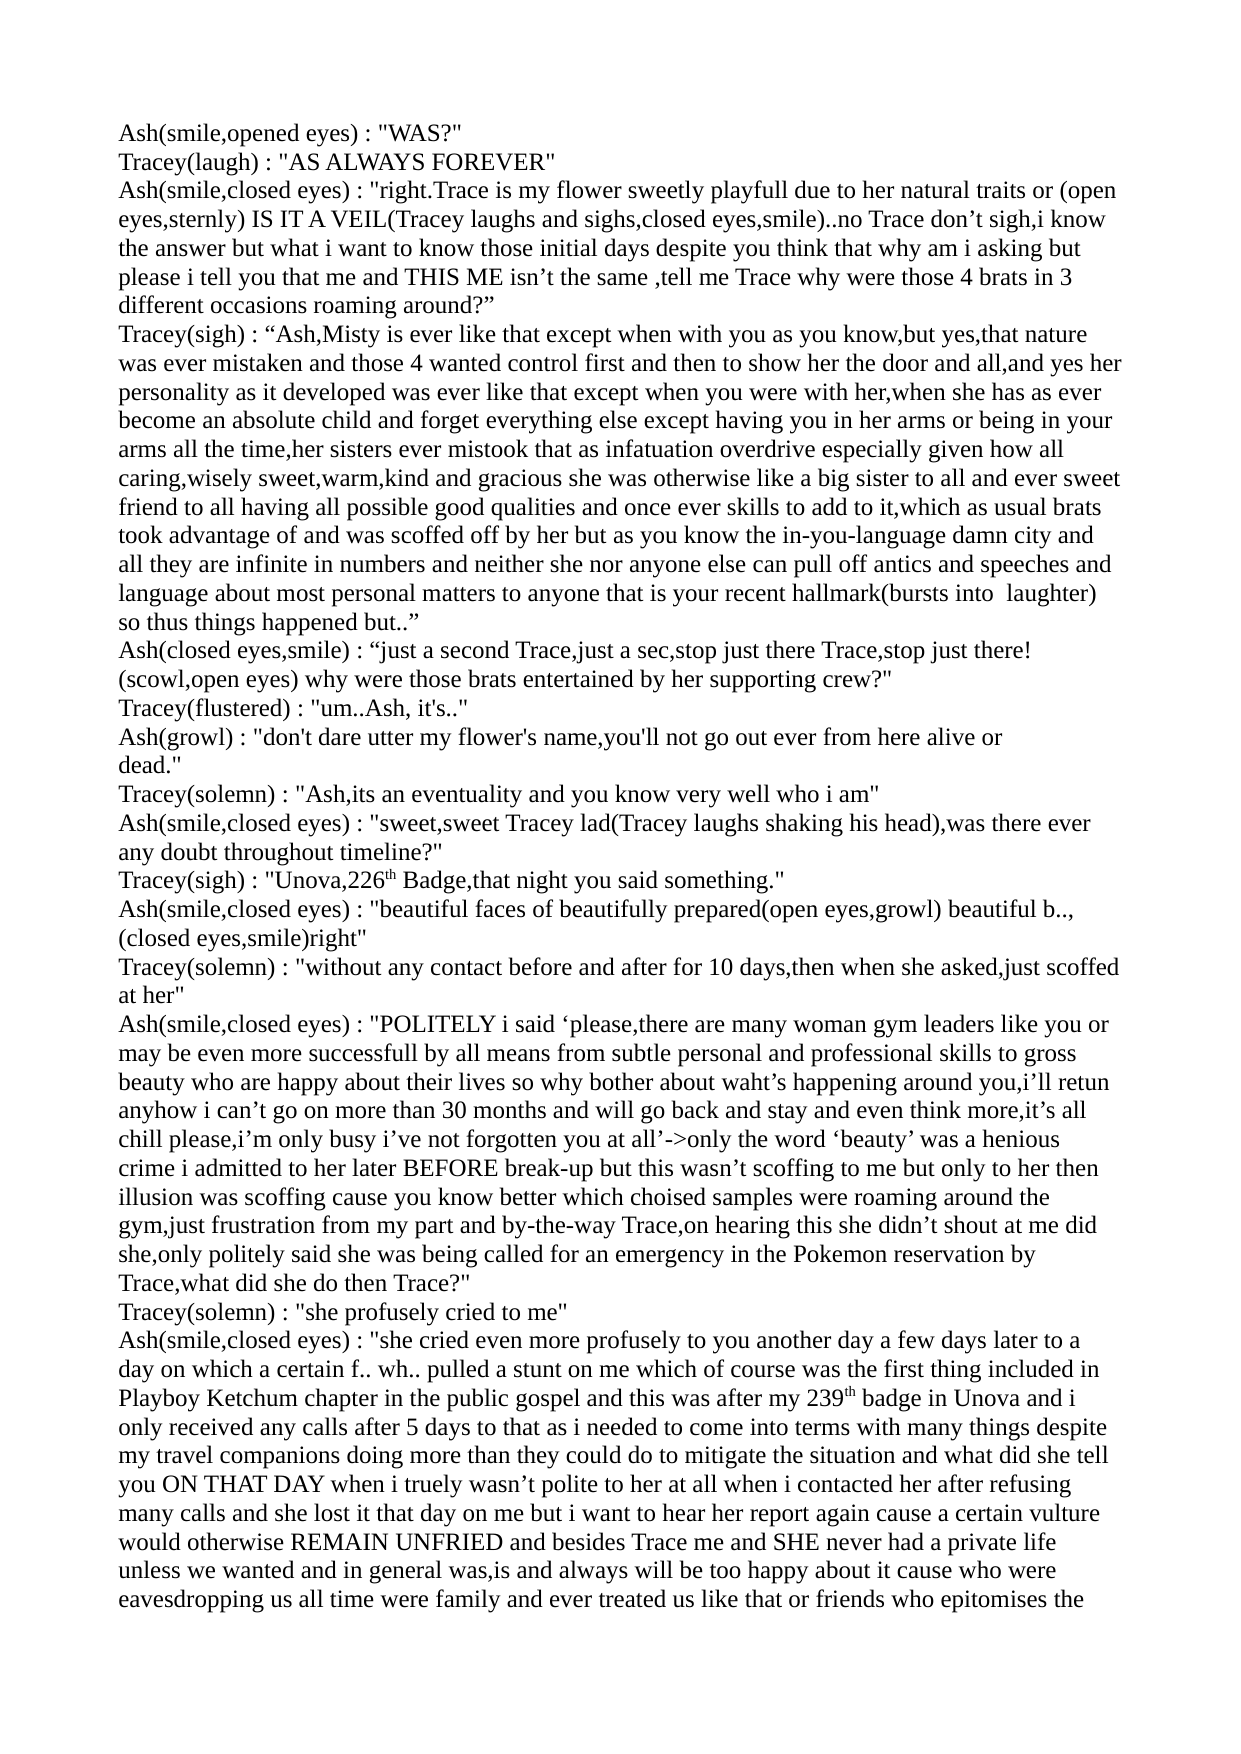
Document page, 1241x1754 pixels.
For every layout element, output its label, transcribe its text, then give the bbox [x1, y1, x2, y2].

text Ash(smile,closed eyes) : "beautiful faces of beautifully prepared(open eyes,growl) beautiful b..,(closed eyes,smile)right" [118, 894, 1122, 952]
text Tracey(sigh) : "Unova,226th Badge,that night you said something." [118, 866, 1122, 894]
text Tracey(solemn) : "without any contact before and after for 10 days,then when she asked,just scoffed at her" [118, 952, 1122, 1009]
text Ash(smile,opened eyes) : "WAS?" [118, 118, 1122, 147]
text any doubt throughout timeline?" [118, 837, 1122, 866]
text Tracey(solemn) : "she profusely cried to me" [118, 1297, 1122, 1326]
text Ash(smile,closed eyes) : "sweet,sweet Tracey lad(Tracey laughs shaking his head),was there ever [118, 808, 1122, 837]
text dead." [118, 751, 1122, 779]
text Ash(closed eyes,smile) : “just a second Trace,just a sec,stop just there Trace,stop just there!(scowl,open eyes) why were those brats entertained by her supporting crew?" [118, 636, 1122, 693]
text Tracey(sigh) : “Ash,Misty is ever like that except when with you as you know,but yes,that nature was ever mistaken and those 4 wanted control first and then to show her the door and all,and yes her personality as it developed was ever like that except when you were with her,when she has as ever become an absolute child and forget everything else except having you in her arms or being in your arms all the time,her sisters ever mistook that as infatuation overdrive especially given how all caring,wisely sweet,warm,kind and gracious she was otherwise like a big sister to all and ever sweet friend to all having all possible good qualities and once ever skills to add to it,which as usual brats took advantage of and was scoffed off by her but as you know the in-you-language damn city and all they are infinite in numbers and neither she nor anyone else can pull off antics and speeches and language about most personal matters to anyone that is your recent hallmark(bursts into laughter) so thus things happened but..” [118, 319, 1122, 636]
text Ash(smile,closed eyes) : "POLITELY i said ‘please,there are many woman gym leaders like you or may be even more successfull by all means from subtle personal and professional skills to gross beauty who are happy about their lives so why bother about waht’s happening around you,i’ll retun anyhow i can’t go on more than 30 months and will go back and stay and even think more,it’s all chill please,i’m only busy i’ve not forgotten you at all’->only the word ‘beauty’ was a henious crime i admitted to her later BEFORE break-up but this wasn’t scoffing to me but only to her then illusion was scoffing cause you know better which choised samples were roaming around the gym,just frustration from my part and by-the-way Trace,on hearing this she didn’t shout at me did she,only politely said she was being called for an emergency in the Pokemon reservation by Trace,what did she do then Trace?" [118, 1009, 1122, 1297]
text Ash(smile,closed eyes) : "right.Trace is my flower sweetly playfull due to her natural traits or (open eyes,sternly) IS IT A VEIL(Tracey laughs and sighs,closed eyes,smile)..no Trace don’t sigh,i know the answer but what i want to know those initial days despite you think that why am i asking but please i tell you that me and THIS ME isn’t the same ,tell me Trace why were those 4 brats in 3 different occasions roaming around?” [118, 176, 1122, 319]
text Tracey(flustered) : "um..Ash, it's.." [118, 693, 1122, 722]
text Ash(smile,closed eyes) : "she cried even more profusely to you another day a few days later to a day on which a certain f.. wh.. pulled a stunt on me which of course was the first thing included in Playboy Ketchum chapter in the public gospel and this was after my 239th badge in Unova and i only received any calls after 5 days to that as i needed to come into terms with many things despite my travel companions doing more than they could do to mitigate the situation and what did she tell you ON THAT DAY when i truely wasn’t polite to her at all when i contacted her after refusing many calls and she lost it that day on me but i want to hear her report again cause a certain vulture would otherwise REMAIN UNFRIED and besides Trace me and SHE never had a private life unless we wanted and in general was,is and always will be too happy about it cause who were eavesdropping us all time were family and ever treated us like that or friends who epitomises the [118, 1326, 1122, 1613]
text Ash(growl) : "don't dare utter my flower's name,you'll not go out ever from here alive or [118, 722, 1122, 751]
text Tracey(solemn) : "Ash,its an eventuality and you know very well who i am" [118, 779, 1122, 808]
text Tracey(laugh) : "AS ALWAYS FOREVER" [118, 147, 1122, 176]
